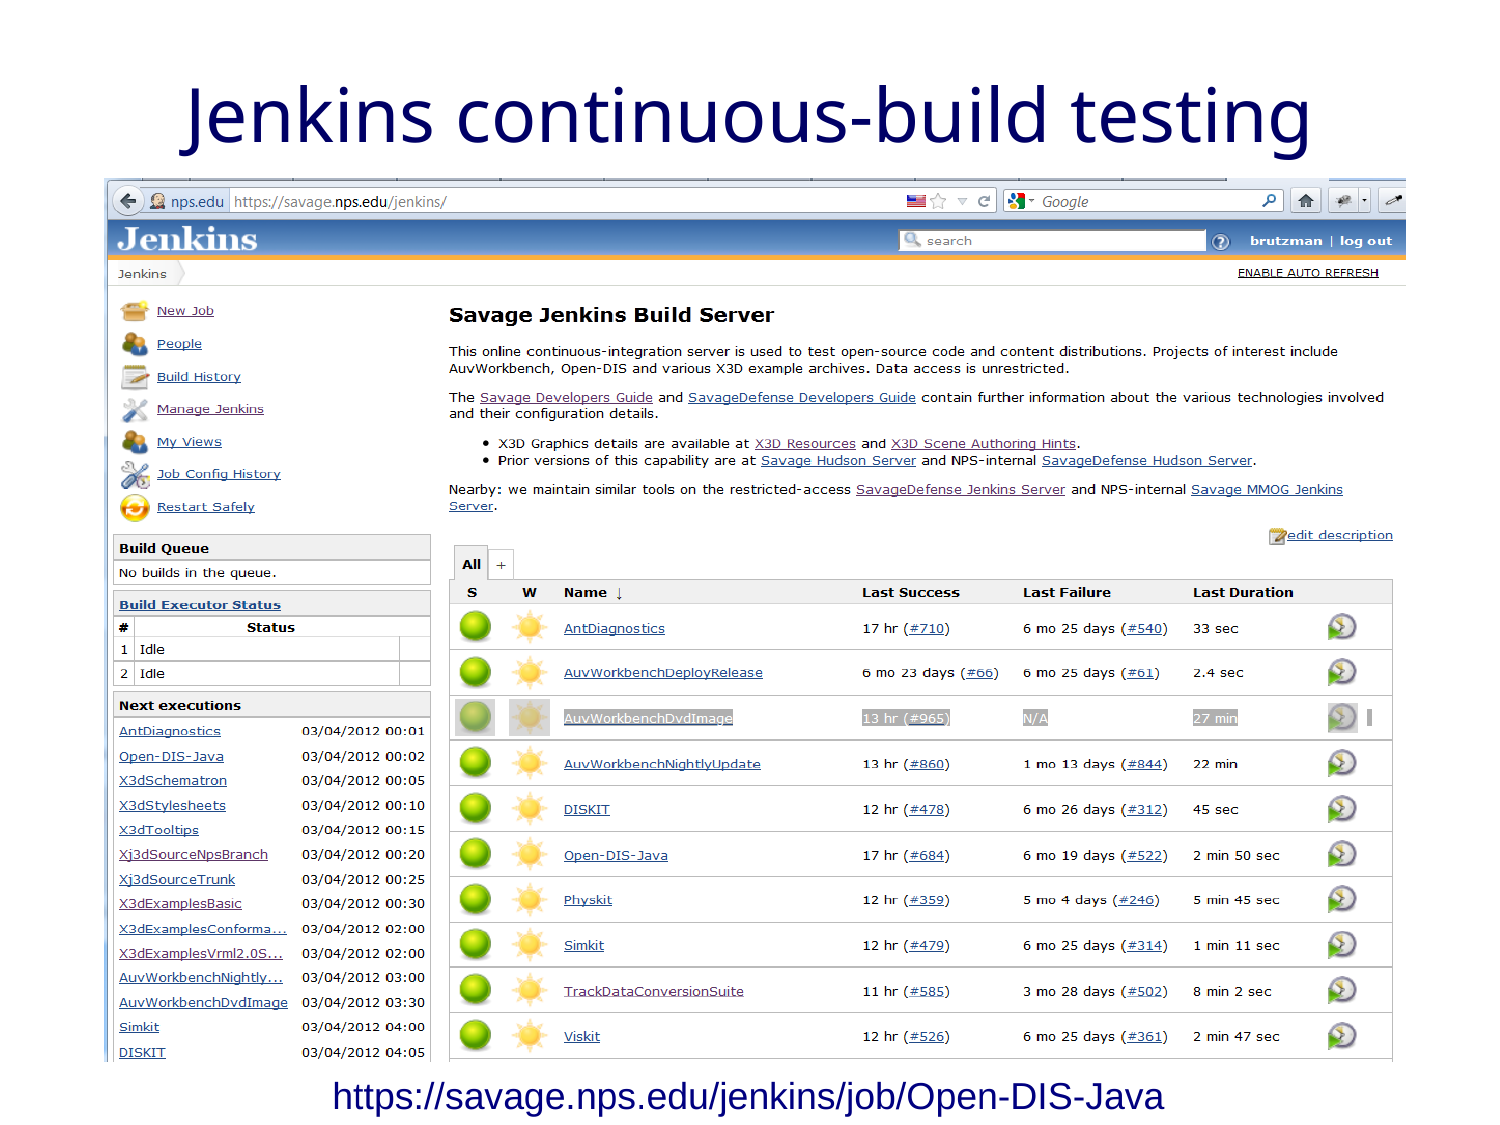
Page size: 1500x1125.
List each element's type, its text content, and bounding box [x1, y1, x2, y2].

picture [104, 178, 1406, 1062]
text_box https://savage.nps.edu/jenkins/job/Open-DIS-Java [317, 1067, 1191, 1125]
title Jenkins continuous-build testing [112, 27, 1388, 178]
